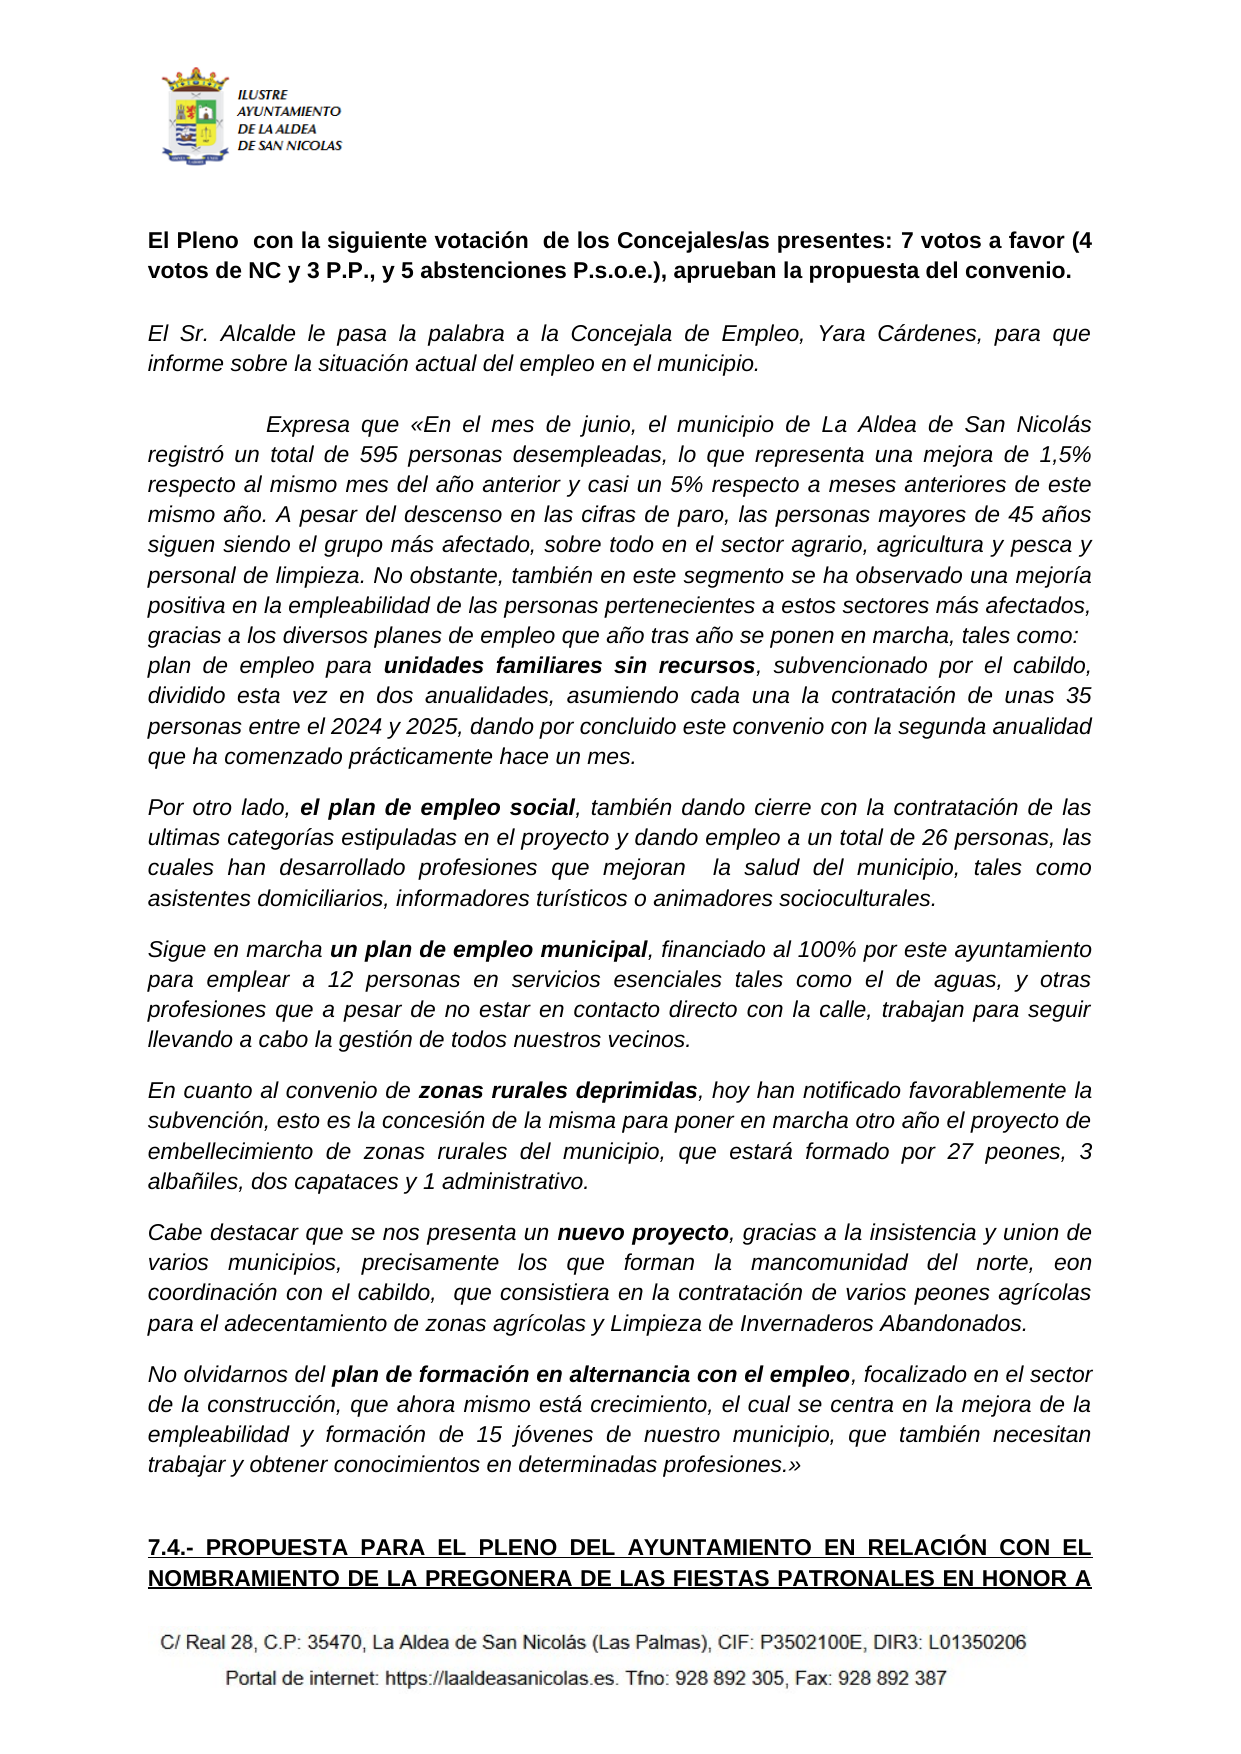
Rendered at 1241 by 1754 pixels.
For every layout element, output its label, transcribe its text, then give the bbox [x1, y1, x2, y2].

text plan de empleo para unidades familiares sin recursos, subvencionado por el cabildo, dividido esta vez en dos anualidades, asumiendo cada una la contratación de unas 35 personas entre el 2024 y 2025, dando por concluido este convenio con la segunda anualidad que ha comenzado prácticamente hace un mes. [148, 652, 1093, 769]
text No olvidarnos del plan de formación en alternancia con el empleo, focalizado en el sector de la construcción, que ahora mismo está crecimiento, el cual se centra en la mejora de la empleabilidad y formación de 15 jóvenes de nuestro municipio, que también necesitan trabajar y obtener conocimientos en determinadas profesiones.» [148, 1361, 1093, 1477]
text Cabe destacar que se nos presenta un nuevo proyecto, gracias a la insistencia y union de varios municipios, precisamente los que forman la mancomunidad del norte, eon coordinación con el cabildo, que consistiera en la contratación de varios peones agrícolas para el adecentamiento de zonas agrícolas y Limpieza de Invernaderos Abandonados. [148, 1219, 1093, 1336]
picture [148, 1626, 1034, 1694]
text Por otro lado, el plan de empleo social, también dando cierre con la contratación de las ultimas categorías estipuladas en el proyecto y dando empleo a un total de 26 personas, las cuales han desarrollado profesiones que mejoran la salud del municipio, tales como asistentes domiciliarios, informadores turísticos o animadores socioculturales. [148, 794, 1093, 911]
text Expresa que «En el mes de junio, el municipio de La Aldea de San Nicolás registró un total de 595 personas desempleadas, lo que representa una mejora de 1,5% respecto al mismo mes del año anterior y casi un 5% respecto a meses anteriores de este mismo año. A pesar del descenso en las cifras de paro, las personas mayores de 45 años siguen siendo el grupo más afectado, sobre todo en el sector agrario, agricultura y pesca y personal de limpieza. No obstante, también en este segmento se ha observado una mejoría positiva en la empleabilidad de las personas pertenecientes a estos sectores más afectados, gracias a los diversos planes de empleo que año tras año se ponen en marcha, tales como: [148, 411, 1093, 648]
text NOMBRAMIENTO DE LA PREGONERA DE LAS FIESTAS PATRONALES EN HONOR A [148, 1558, 1093, 1591]
picture [148, 59, 358, 173]
text 7.4.- PROPUESTA PARA EL PLENO DEL AYUNTAMIENTO EN RELACIÓN CON EL [148, 1534, 1093, 1557]
text En cuanto al convenio de zonas rurales deprimidas, hoy han notificado favorablemente la subvención, esto es la concesión de la misma para poner en marcha otro año el proyecto de embellecimiento de zonas rurales del municipio, que estará formado por 27 peones, 3 albañiles, dos capataces y 1 administrativo. [148, 1077, 1093, 1194]
text El Sr. Alcalde le pasa la palabra a la Concejala de Empleo, Yara Cárdenes, para que informe sobre la situación actual del empleo en el municipio. [148, 320, 1093, 376]
text Sigue en marcha un plan de empleo municipal, financiado al 100% por este ayuntamiento para emplear a 12 personas en servicios esenciales tales como el de aguas, y otras profesiones que a pesar de no estar en contacto directo con la calle, trabajan para seguir llevando a cabo la gestión de todos nuestros vecinos. [148, 936, 1093, 1052]
text El Pleno con la siguiente votación de los Concejales/as presentes: 7 votos a favor (4 votos de NC y 3 P.P., y 5 abstenciones P.s.o.e.), aprueban la propuesta del convenio. [148, 227, 1093, 284]
